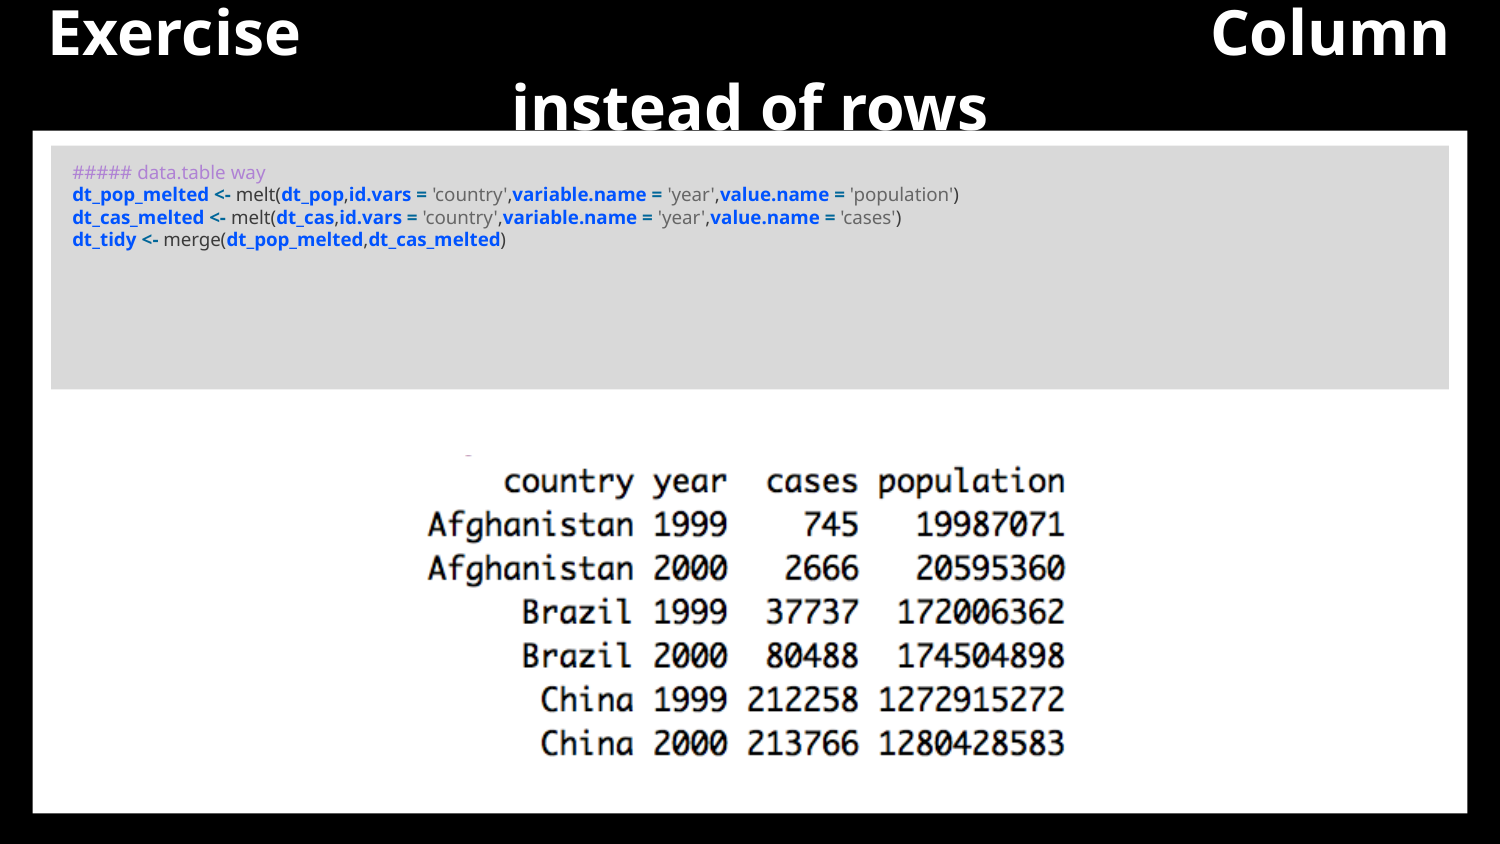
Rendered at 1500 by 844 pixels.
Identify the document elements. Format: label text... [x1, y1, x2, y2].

text_box Exercise Column instead of rows [32, 21, 1468, 116]
text_box ##### data.table way dt_pop_melted <- melt(dt_pop,id.vars = 'country',variable.name = 'year',value.name = 'population') dt_cas_melted <- melt(dt_cas,id.vars = 'country',variable.name = 'year',value.name = 'cases') dt_tidy <- merge(dt_pop_melted,dt_cas_melted) [51, 145, 1449, 390]
picture [414, 455, 1086, 771]
